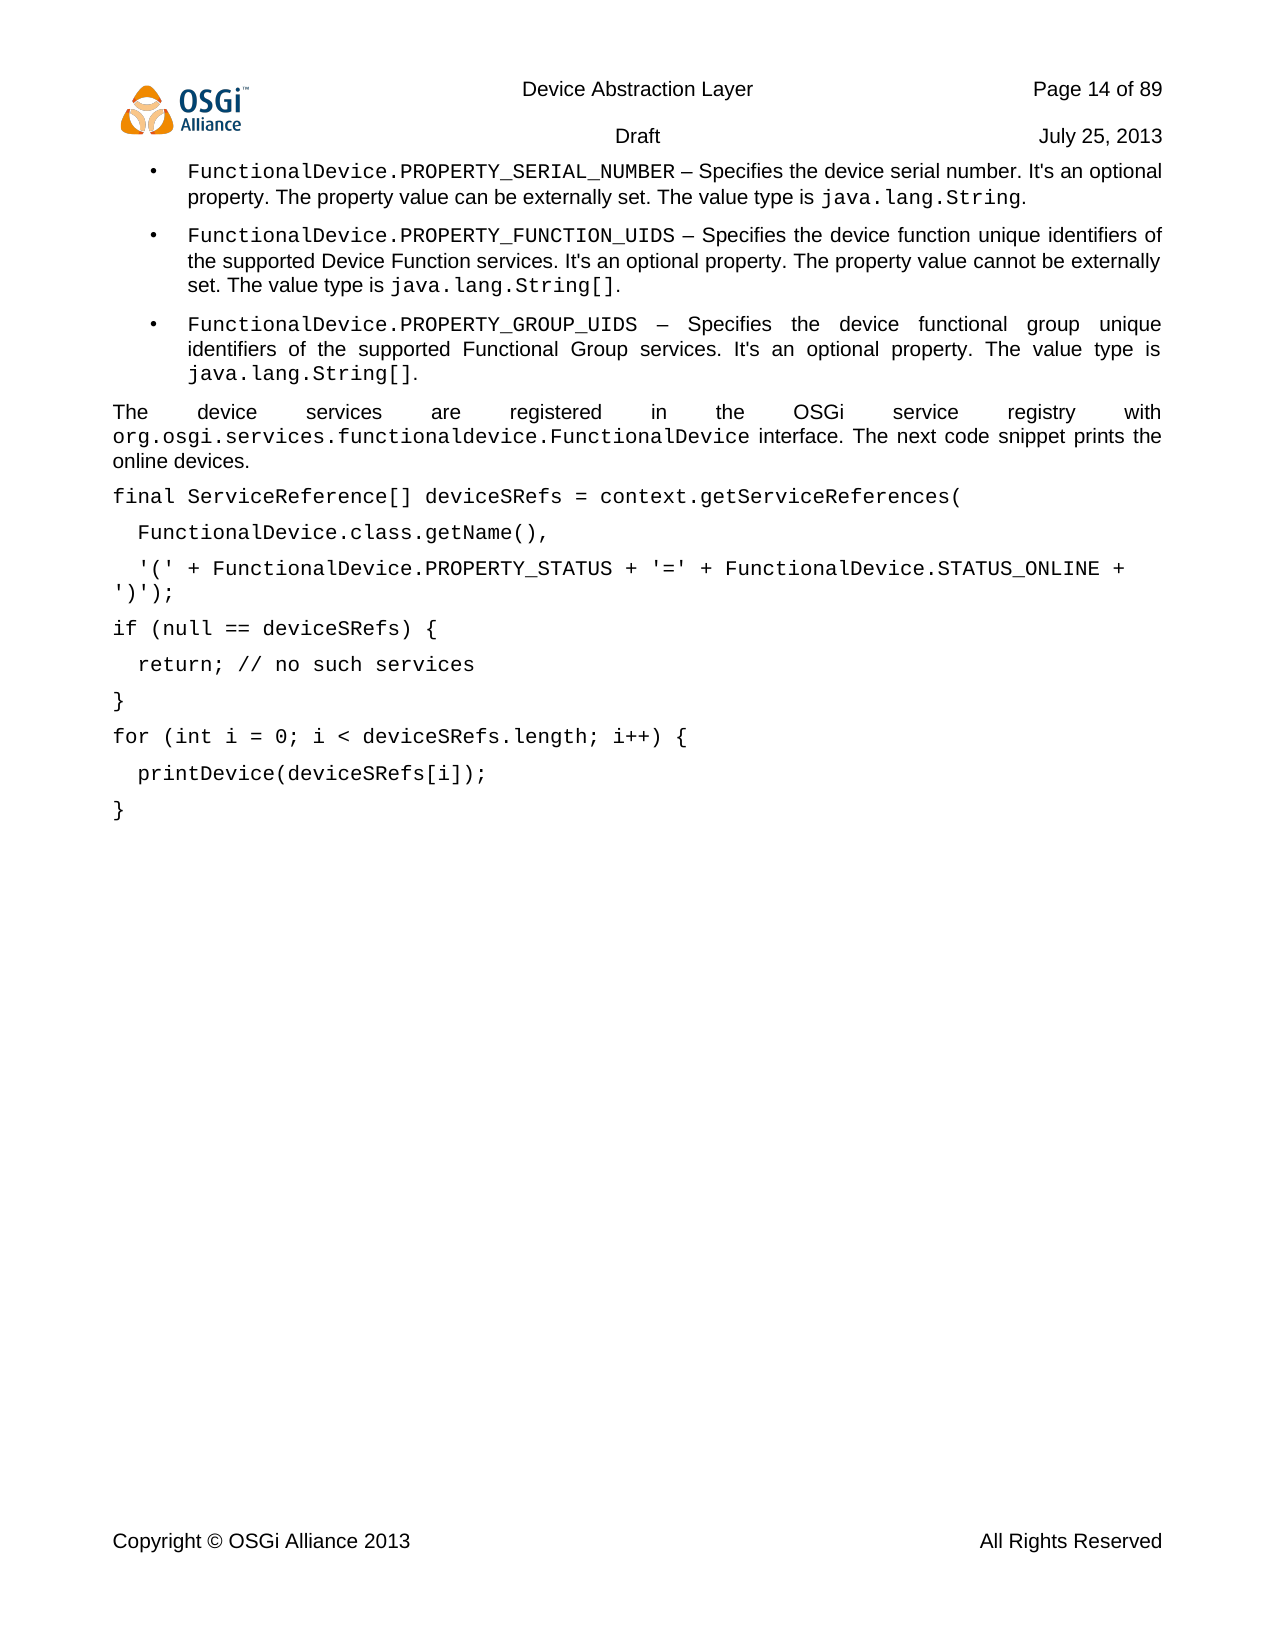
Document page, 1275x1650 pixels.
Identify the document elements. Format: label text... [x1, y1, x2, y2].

list FunctionalDevice.PROPERTY_FUNCTION_UIDS – Specifies the device function unique identifiers of the supported Device Function services. It's an optional property. The property value cannot be externally set. The value type is java.lang.String[]. [150, 223, 1162, 299]
text '(' + FunctionalDevice.PROPERTY_STATUS + '=' + FunctionalDevice.STATUS_ONLINE + ')'); [112, 558, 1162, 605]
text FunctionalDevice.class.getName(), [112, 522, 1162, 546]
picture [113, 78, 257, 142]
text The device services are registered in the OSGi service registry with org.osgi.services.functionaldevice.FunctionalDevice interface. The next code snippet prints the online devices. [112, 399, 1162, 473]
text printDevice(deviceSRefs[i]); [112, 762, 1162, 786]
list FunctionalDevice.PROPERTY_GROUP_UIDS – Specifies the device functional group unique identifiers of the supported Functional Group services. It's an optional property. The value type is java.lang.String[]. [150, 311, 1162, 387]
text } [112, 690, 1162, 714]
text } [112, 799, 1162, 822]
text final ServiceReference[] deviceSRefs = context.getServiceReferences( [112, 486, 1162, 509]
text if (null == deviceSRefs) { [112, 618, 1162, 642]
text for (int i = 0; i < deviceSRefs.length; i++) { [112, 726, 1162, 750]
text return; // no such services [112, 654, 1162, 678]
list FunctionalDevice.PROPERTY_SERIAL_NUMBER – Specifies the device serial number. It's an optional property. The property value can be externally set. The value type is java.lang.String. [150, 159, 1162, 211]
